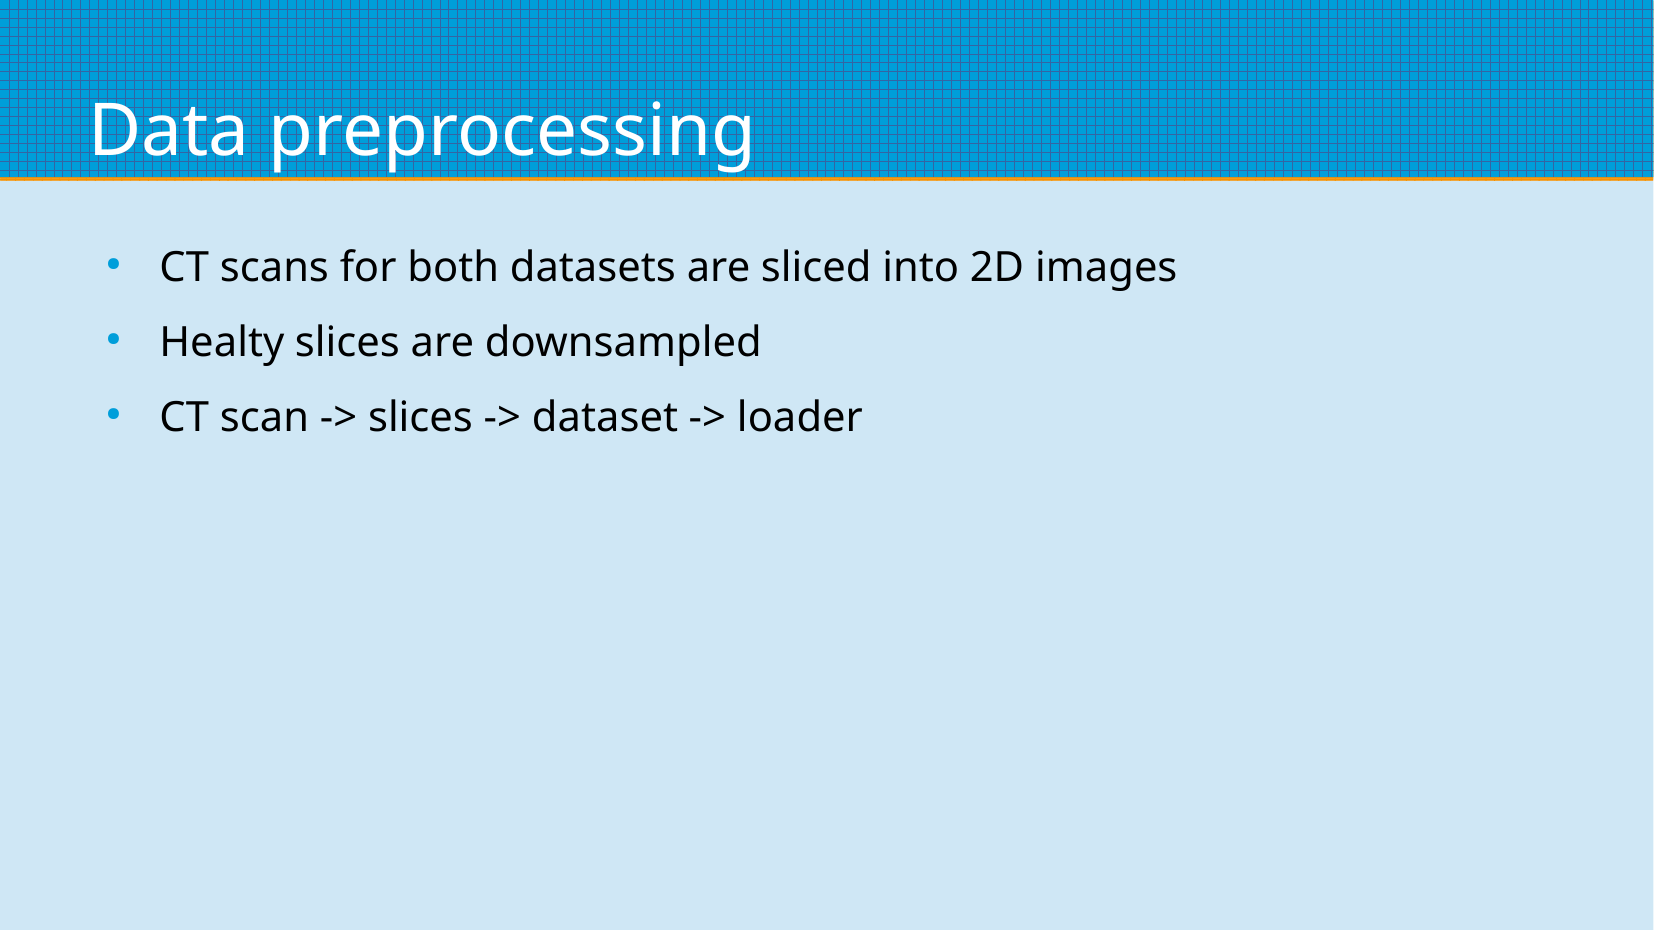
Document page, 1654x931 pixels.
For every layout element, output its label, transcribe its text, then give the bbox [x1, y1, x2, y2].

list CT scans for both datasets are sliced into 2D images Healty slices are downsampled CT scan -> slices -> dataset -> loader [88, 236, 1565, 813]
title Data preprocessing [88, 14, 1565, 178]
